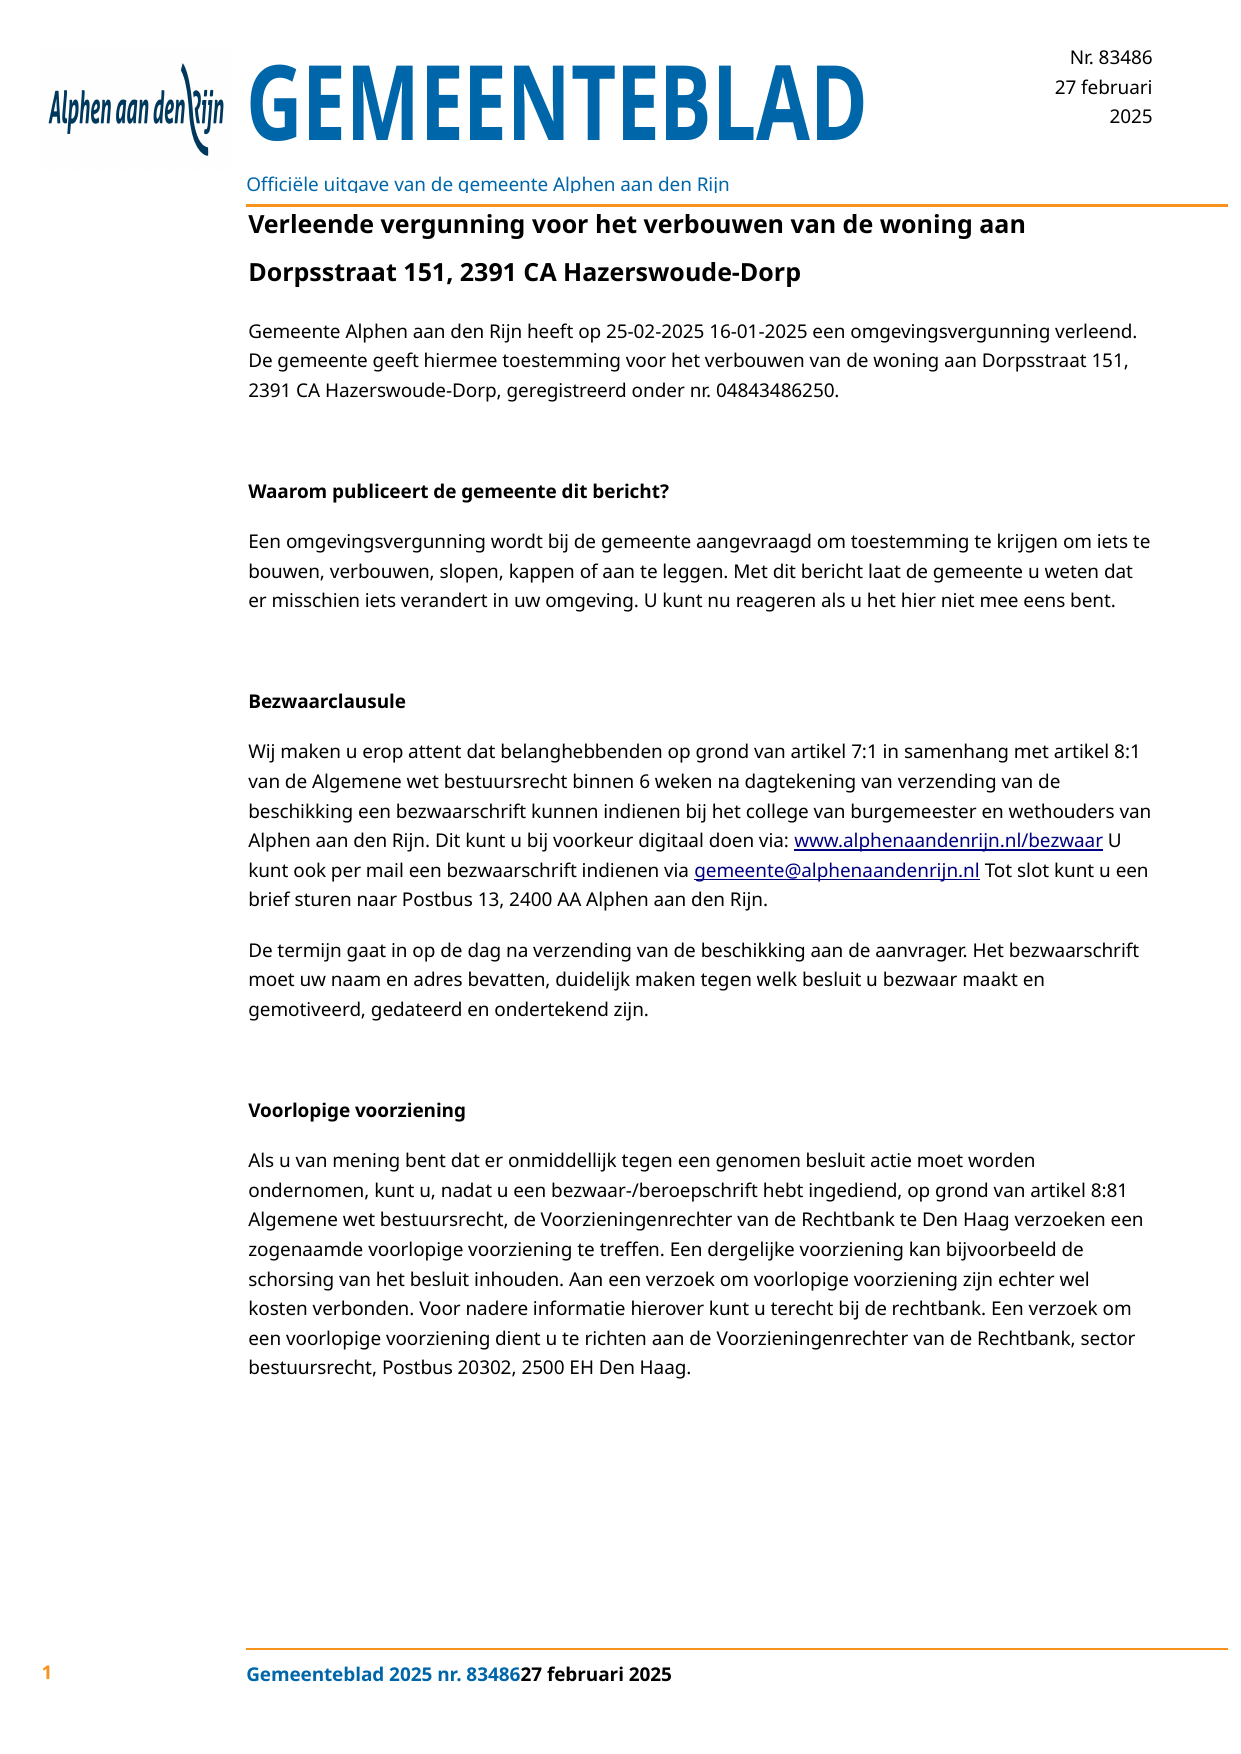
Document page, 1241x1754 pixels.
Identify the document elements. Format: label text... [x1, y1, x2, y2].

text Een omgevingsvergunning wordt bij de gemeente aangevraagd om toestemming te krijgen om iets te bouwen, verbouwen, slopen, kappen of aan te leggen. Met dit bericht laat de gemeente u weten dat er misschien iets verandert in uw omgeving. U kunt nu reageren als u het hier niet mee eens bent. [248, 528, 1152, 613]
text De termijn gaat in op de dag na verzending van de beschikking aan de aanvrager. Het bezwaarschrift moet uw naam en adres bevatten, duidelijk maken tegen welk besluit u bezwaar maakt en gemotiveerd, gedateerd en ondertekend zijn. [248, 937, 1152, 1022]
picture [41, 47, 231, 172]
text Bezwaarclausule [248, 688, 1152, 714]
text Waarom publiceert de gemeente dit bericht? [248, 478, 1152, 504]
text Voorlopige voorziening [248, 1097, 1152, 1123]
text Als u van mening bent dat er onmiddellijk tegen een genomen besluit actie moet worden ondernomen, kunt u, nadat u een bezwaar-/beroepschrift hebt ingediend, op grond van artikel 8:81 Algemene wet bestuursrecht, de Voorzieningenrechter van de Rechtbank te Den Haag verzoeken een zogenaamde voorlopige voorziening te treffen. Een dergelijke voorziening kan bijvoorbeeld de schorsing van het besluit inhouden. Aan een verzoek om voorlopige voorziening zijn echter wel kosten verbonden. Voor nadere informatie hierover kunt u terecht bij de rechtbank. Een verzoek om een voorlopige voorziening dient u te richten aan de Voorzieningenrechter van de Rechtbank, sector bestuursrecht, Postbus 20302, 2500 EH Den Haag. [248, 1147, 1152, 1380]
text Gemeente Alphen aan den Rijn heeft op 25-02-2025 16-01-2025 een omgevingsvergunning verleend. De gemeente geeft hiermee toestemming voor het verbouwen van de woning aan Dorpsstraat 151, 2391 CA Hazerswoude-Dorp, geregistreerd onder nr. 04843486250. [248, 318, 1152, 403]
text Wij maken u erop attent dat belanghebbenden op grond van artikel 7:1 in samenhang met artikel 8:1 van de Algemene wet bestuursrecht binnen 6 weken na dagtekening van verzending van de beschikking een bezwaarschrift kunnen indienen bij het college van burgemeester en wethouders van Alphen aan den Rijn. Dit kunt u bij voorkeur digitaal doen via: www.alphenaandenrijn.nl/bezwaar U kunt ook per mail een bezwaarschrift indienen via gemeente@alphenaandenrijn.nl Tot slot kunt u een brief sturen naar Postbus 13, 2400 AA Alphen aan den Rijn. [248, 739, 1152, 912]
text Verleende vergunning voor het verbouwen van de woning aan Dorpsstraat 151, 2391 CA Hazerswoude-Dorp [248, 207, 1152, 288]
